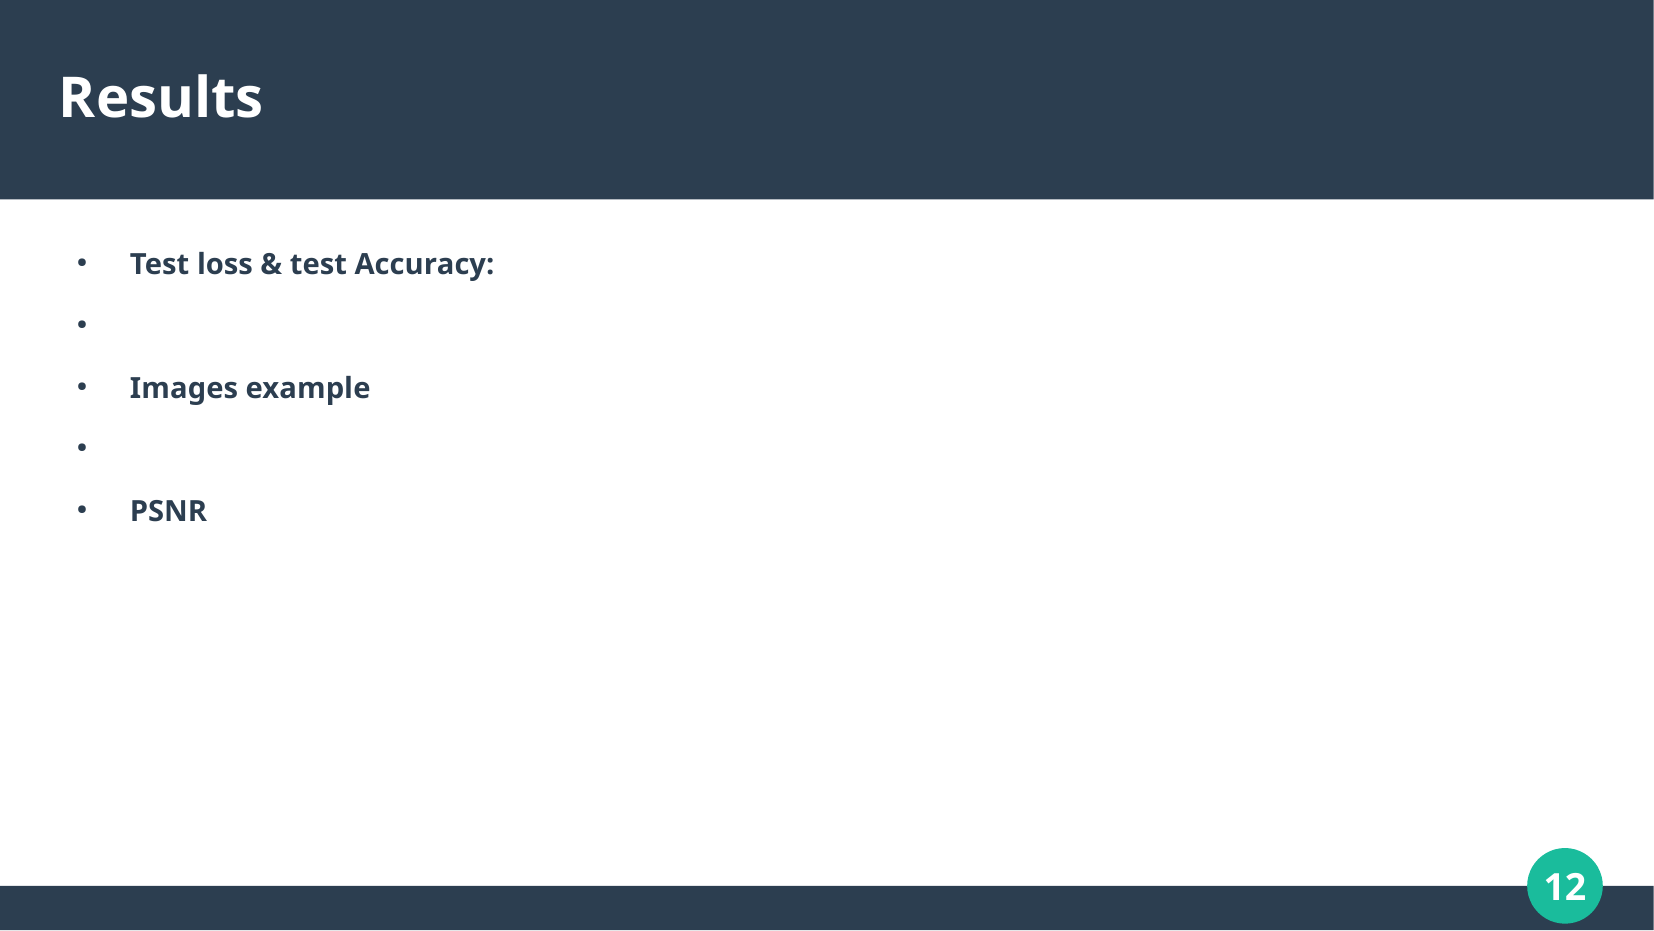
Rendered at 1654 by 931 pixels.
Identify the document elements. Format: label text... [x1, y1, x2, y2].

list Test loss & test Accuracy: Images example PSNR [59, 243, 1595, 864]
title Results [59, 37, 1595, 156]
